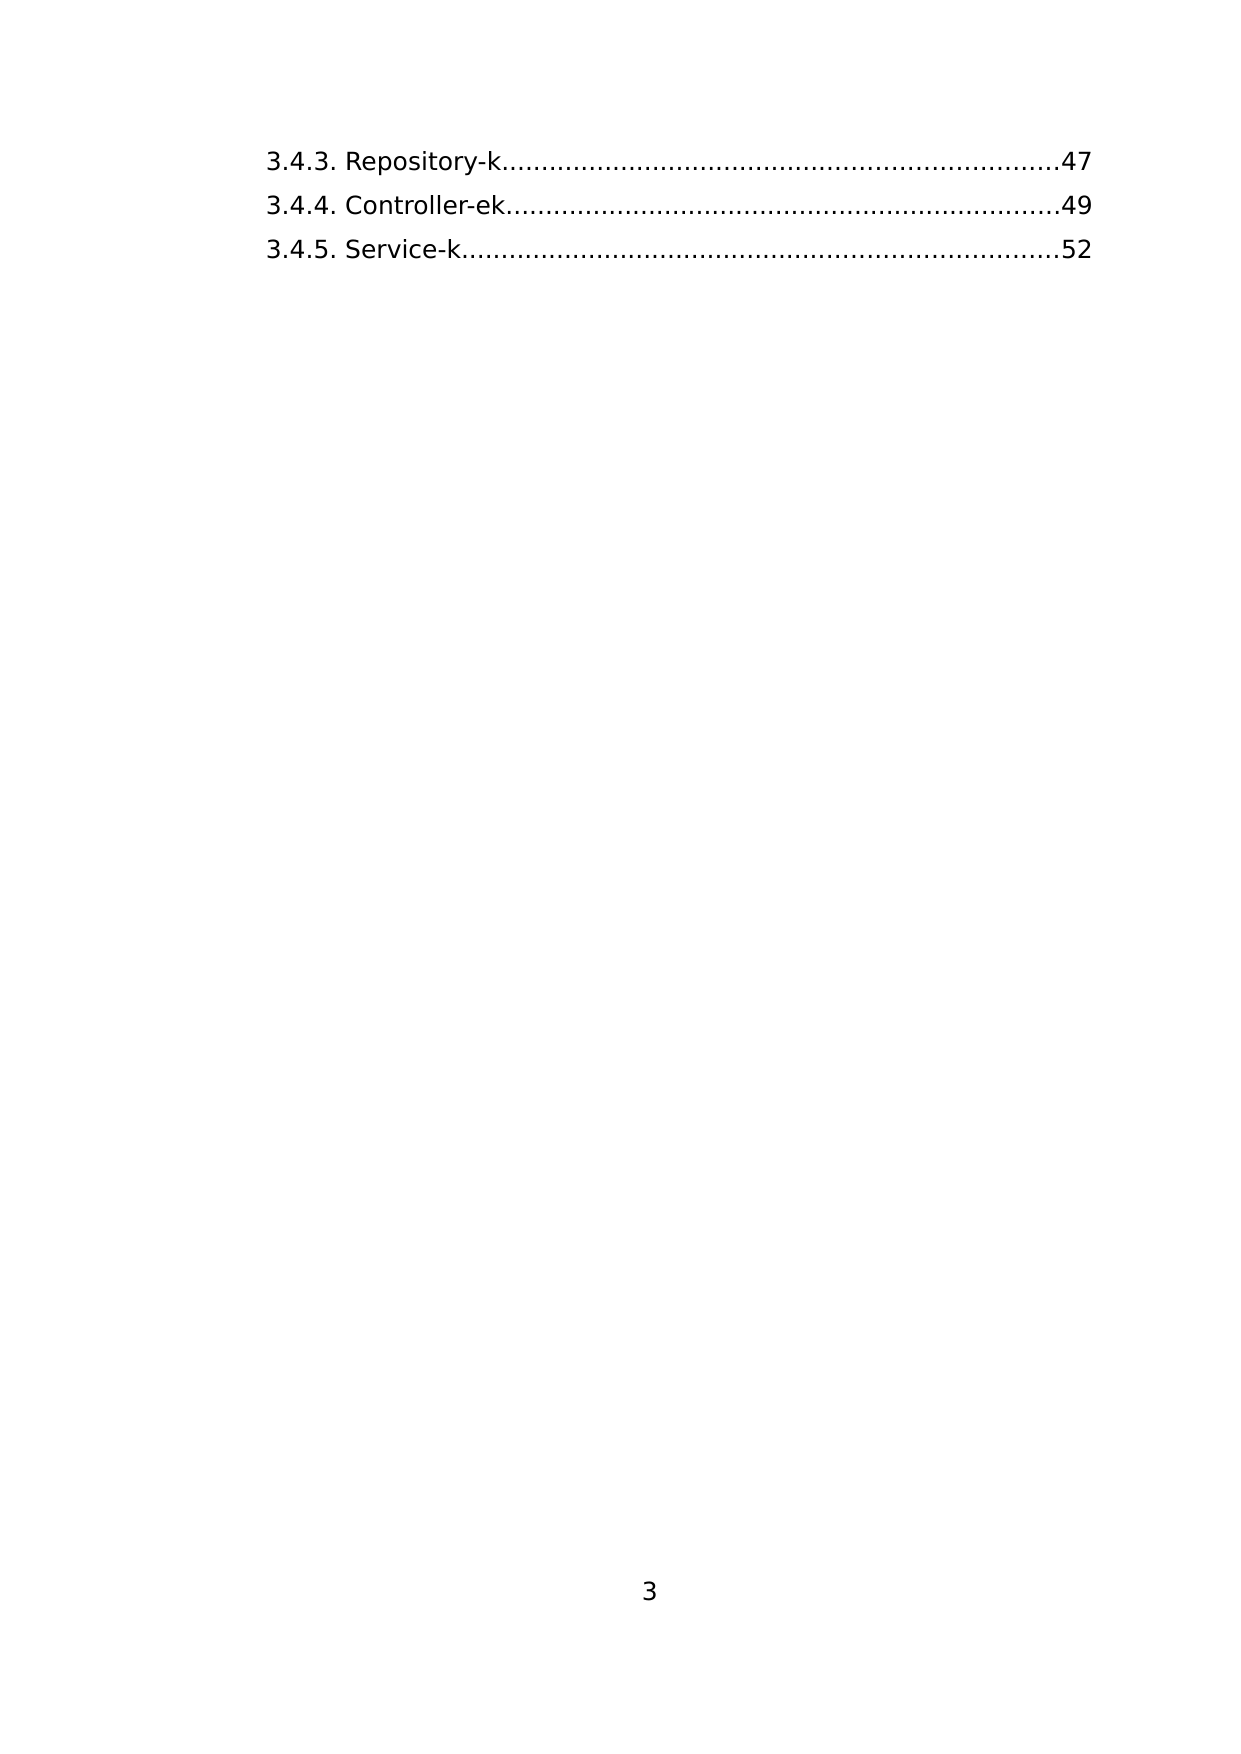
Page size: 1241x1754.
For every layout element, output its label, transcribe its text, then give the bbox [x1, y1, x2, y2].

text 3.4.4. Controller-ek 49 [266, 191, 1093, 221]
text 3.4.5. Service-k 52 [266, 235, 1093, 264]
text 3.4.3. Repository-k 47 [266, 148, 1093, 177]
